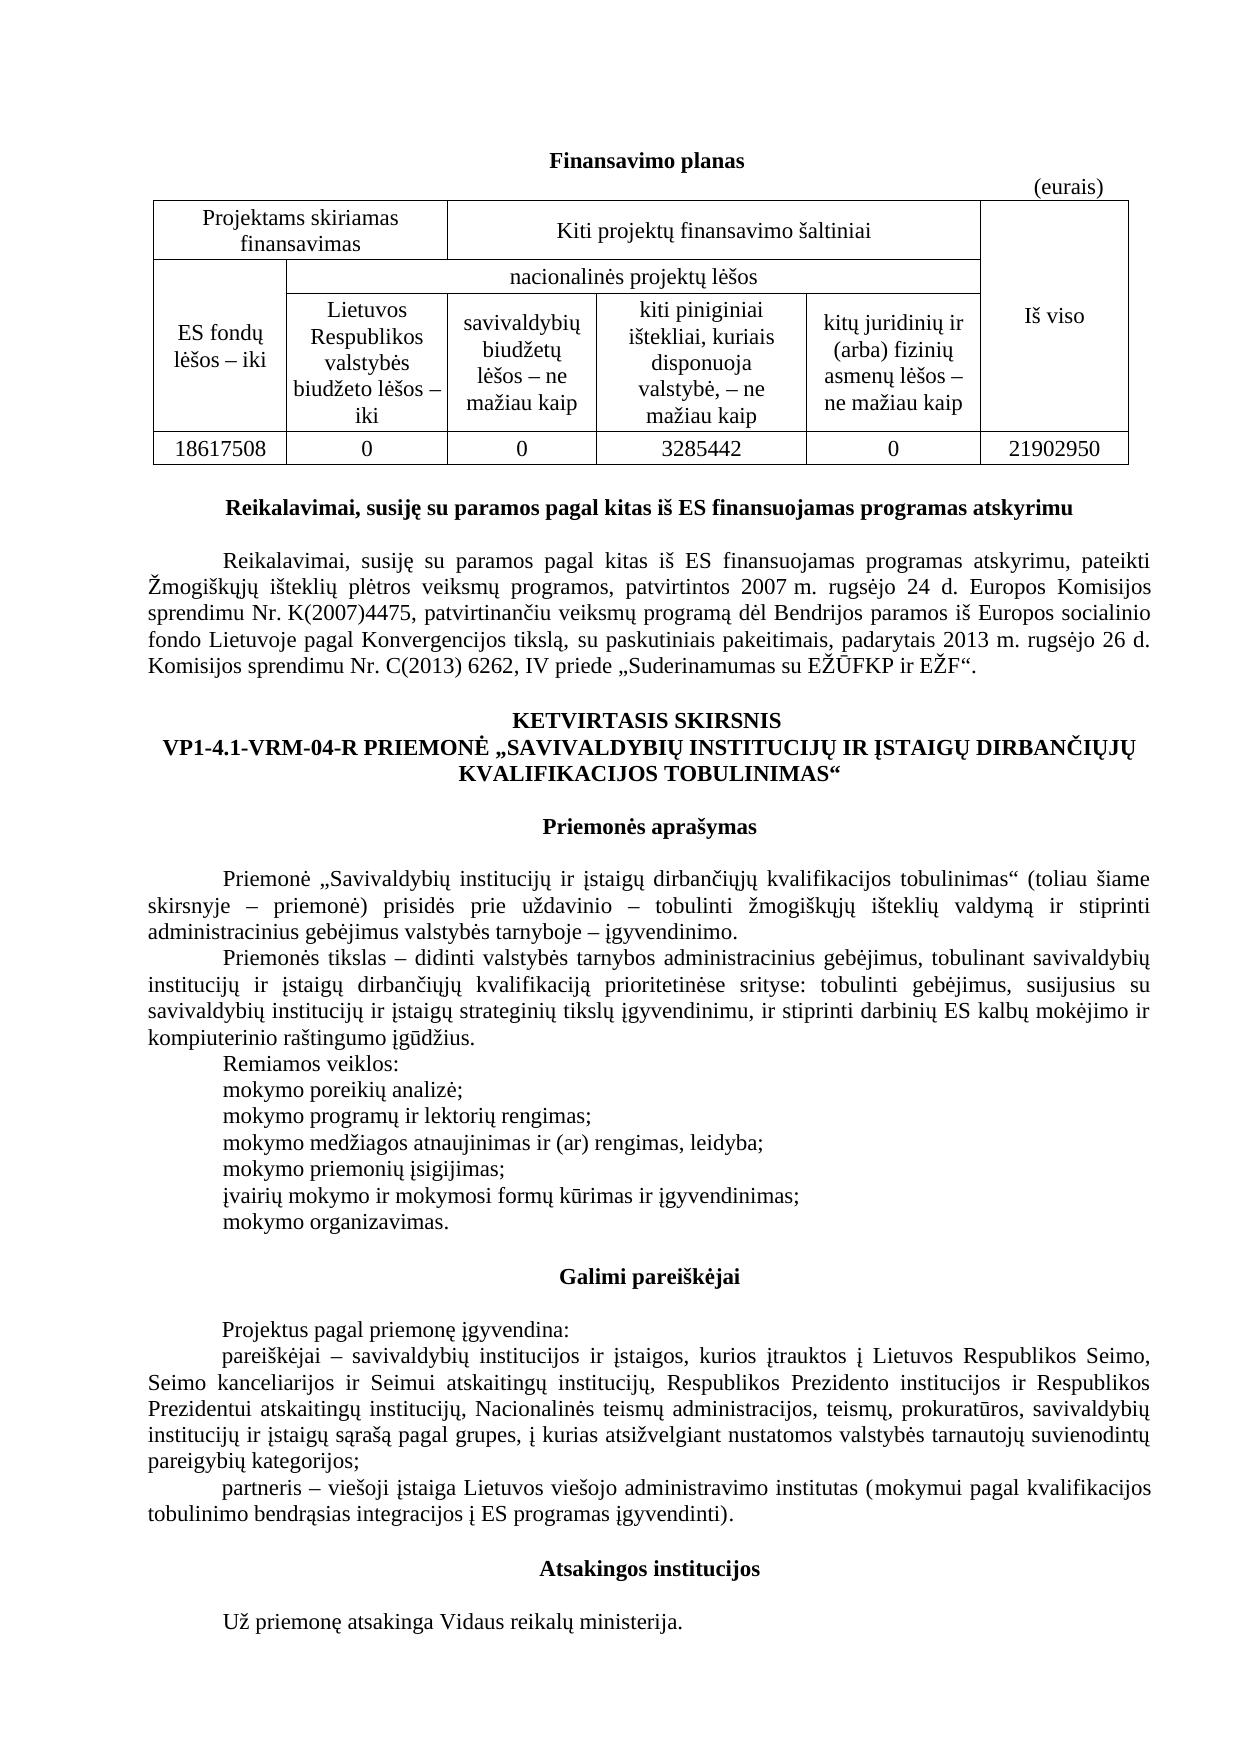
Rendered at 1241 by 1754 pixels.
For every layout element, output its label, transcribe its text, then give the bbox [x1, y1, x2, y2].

text Atsakingos institucijos [148, 1555, 1152, 1582]
table_header Kiti projektų finansavimo šaltiniai [448, 201, 980, 259]
text pareiškėjai – savivaldybių institucijos ir įstaigos, kurios įtrauktos į Lietuvos Respublikos Seimo, Seimo kanceliarijos ir Seimui atskaitingų institucijų, Respublikos Prezidento institucijos ir Respublikos Prezidentui atskaitingų institucijų, Nacionalinės teismų administracijos, teismų, prokuratūros, savivaldybių institucijų ir įstaigų sąrašą pagal grupes, į kurias atsižvelgiant nustatomos valstybės tarnautojų suvienodintų pareigybių kategorijos; [148, 1342, 1152, 1474]
text Remiamos veiklos: [148, 1050, 1152, 1076]
table_cell kiti piniginiai ištekliai, kuriais disponuoja valstybė, – ne mažiau kaip [597, 294, 806, 431]
text Finansavimo planas [148, 147, 1152, 173]
table_cell 0 [807, 432, 980, 464]
table_cell 18617508 [154, 432, 286, 464]
text Priemonė „Savivaldybių institucijų ir įstaigų dirbančiųjų kvalifikacijos tobulinimas“ (toliau šiame skirsnyje – priemonė) prisidės prie uždavinio – tobulinti žmogiškųjų išteklių valdymą ir stiprinti administracinius gebėjimus valstybės tarnyboje – įgyvendinimo. [148, 865, 1152, 944]
text mokymo programų ir lektorių rengimas; [148, 1103, 1152, 1129]
text mokymo organizavimas. [148, 1208, 1152, 1234]
text Galimi pareiškėjai [148, 1263, 1152, 1289]
table_cell 0 [448, 432, 596, 464]
table_header Projektams skiriamas finansavimas [154, 201, 447, 259]
text Priemonės tikslas – didinti valstybės tarnybos administracinius gebėjimus, tobulinant savivaldybių institucijų ir įstaigų dirbančiųjų kvalifikaciją prioritetinėse srityse: tobulinti gebėjimus, susijusius su savivaldybių institucijų ir įstaigų strateginių tikslų įgyvendinimu, ir stiprinti darbinių ES kalbų mokėjimo ir kompiuterinio raštingumo įgūdžius. [148, 944, 1152, 1050]
table_cell savivaldybių biudžetų lėšos – ne mažiau kaip [448, 294, 596, 431]
table_cell nacionalinės projektų lėšos [287, 260, 980, 292]
table_cell 3285442 [597, 432, 806, 464]
text mokymo priemonių įsigijimas; [148, 1155, 1152, 1182]
table_cell 21902950 [981, 432, 1128, 464]
text VP1-4.1-VRM-04-R PRIEMONĖ „SAVIVALDYBIŲ INSTITUCIJŲ IR ĮSTAIGŲ DIRBANČIŲJŲ KVALIFIKACIJOS TOBULINIMAS“ [148, 734, 1152, 786]
table_cell Lietuvos Respublikos valstybės biudžeto lėšos – iki [287, 294, 447, 431]
text įvairių mokymo ir mokymosi formų kūrimas ir įgyvendinimas; [148, 1182, 1152, 1208]
text Reikalavimai, susiję su paramos pagal kitas iš ES finansuojamas programas atskyrimu, pateikti Žmogiškųjų išteklių plėtros veiksmų programos, patvirtintos 2007 m. rugsėjo 24 d. Europos Komisijos sprendimu Nr. K(2007)4475, patvirtinančiu veiksmų programą dėl Bendrijos paramos iš Europos socialinio fondo Lietuvoje pagal Konvergencijos tikslą, su paskutiniais pakeitimais, padarytais 2013 m. rugsėjo 26 d. Komisijos sprendimu Nr. C(2013) 6262, IV priede „Suderinamumas su EŽŪFKP ir EŽF“. [148, 547, 1152, 678]
text mokymo medžiagos atnaujinimas ir (ar) rengimas, leidyba; [148, 1129, 1152, 1155]
text Projektus pagal priemonę įgyvendina: [148, 1316, 1152, 1342]
text KETVIRTASIS SKIRSNIS [148, 707, 1152, 734]
table_cell ES fondų lėšos – iki [154, 260, 286, 431]
text (eurais) [148, 173, 1152, 199]
table_cell kitų juridinių ir (arba) fizinių asmenų lėšos – ne mažiau kaip [807, 294, 980, 431]
text mokymo poreikių analizė; [148, 1076, 1152, 1103]
text Reikalavimai, susiję su paramos pagal kitas iš ES finansuojamas programas atskyrimu [148, 494, 1152, 520]
table_header Iš viso [981, 201, 1128, 431]
text Priemonės aprašymas [148, 813, 1152, 839]
table_cell 0 [287, 432, 447, 464]
text partneris – viešoji įstaiga Lietuvos viešojo administravimo institutas (mokymui pagal kvalifikacijos tobulinimo bendrąsias integracijos į ES programas įgyvendinti). [148, 1474, 1152, 1527]
text Už priemonę atsakinga Vidaus reikalų ministerija. [148, 1608, 1152, 1634]
